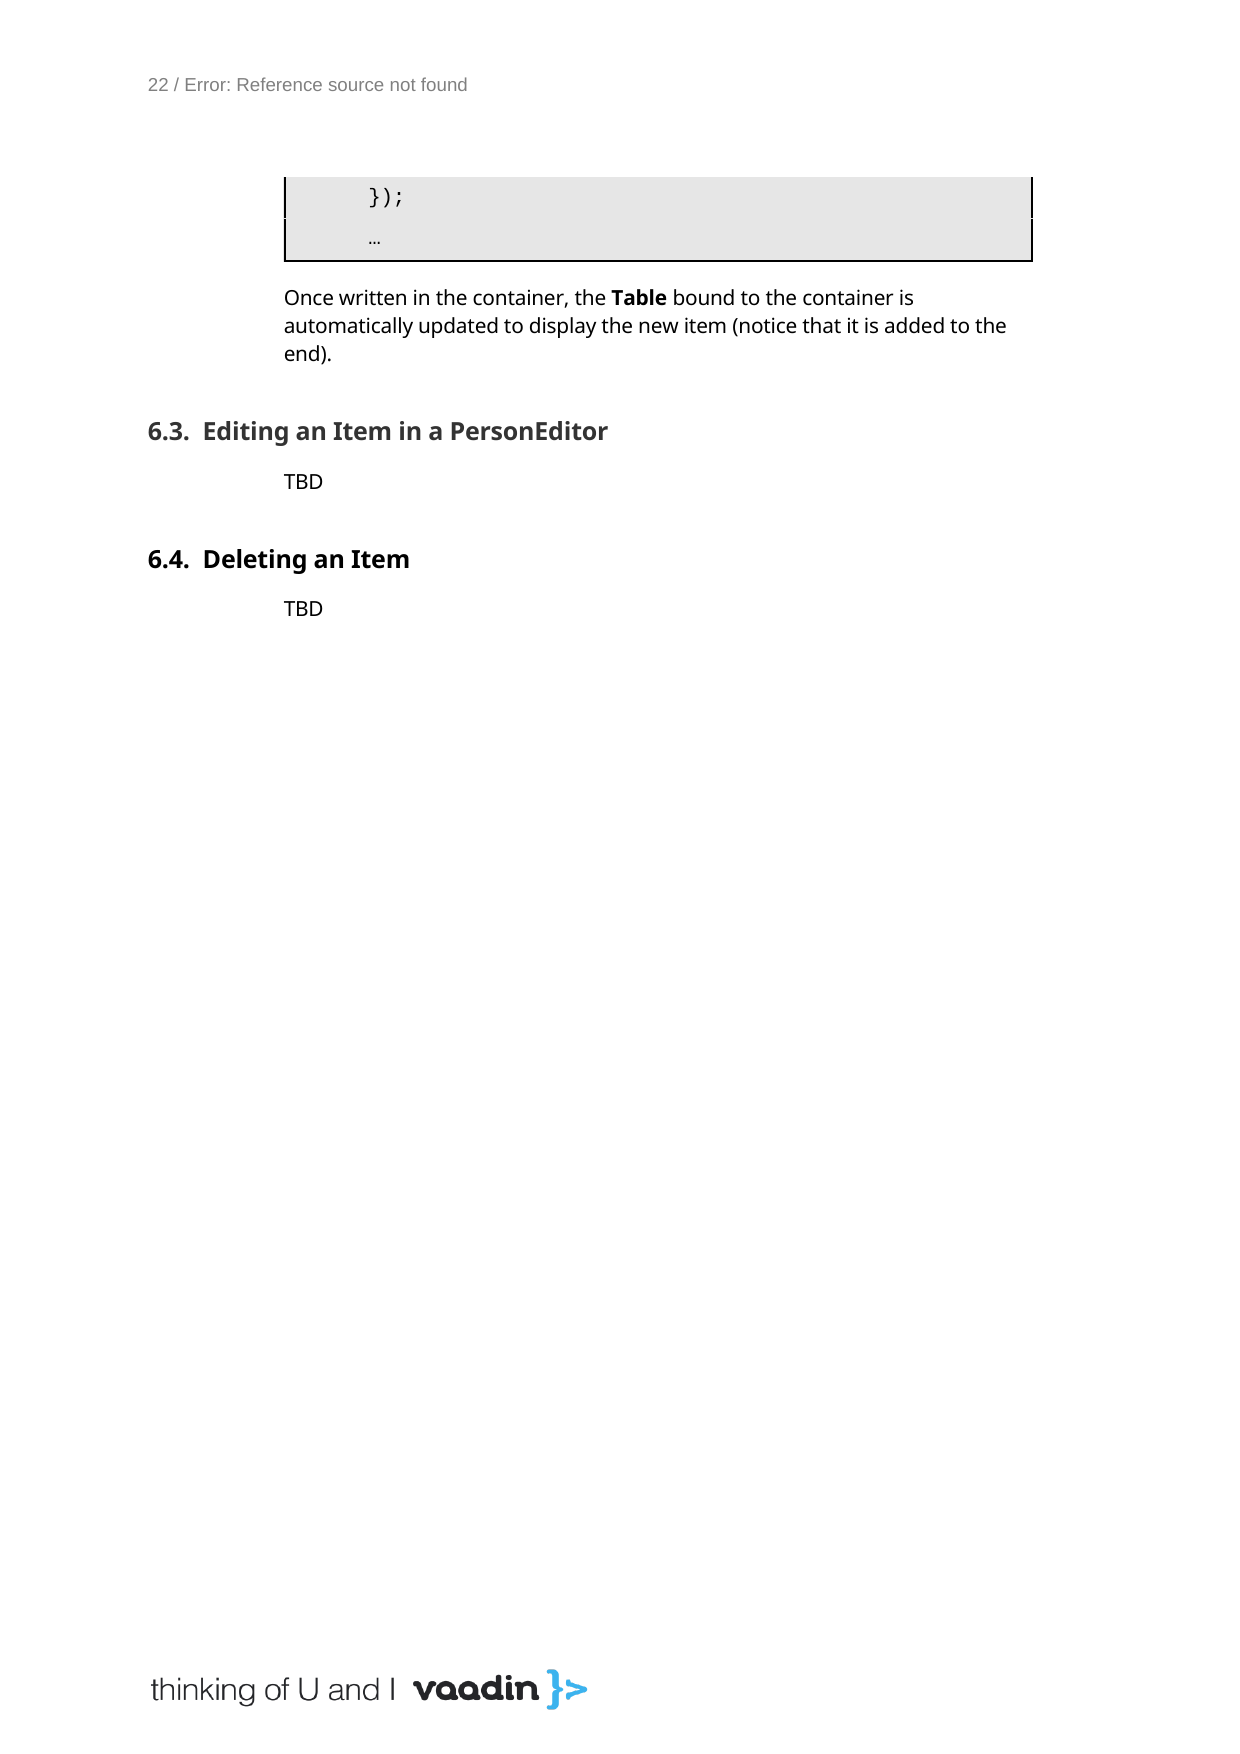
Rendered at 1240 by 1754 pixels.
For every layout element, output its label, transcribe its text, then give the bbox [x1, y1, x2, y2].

picture [150, 1665, 590, 1712]
text TBD [283, 594, 1033, 623]
text Once written in the container, the Table bound to the container is automatically updated to display the new item (notice that it is added to the end). [283, 283, 1033, 368]
text }); [286, 177, 1031, 218]
subtitle Deleting an Item [148, 541, 1033, 575]
subtitle Editing an Item in a PersonEditor [148, 414, 1033, 448]
text … [285, 218, 1032, 260]
text TBD [283, 467, 1033, 495]
